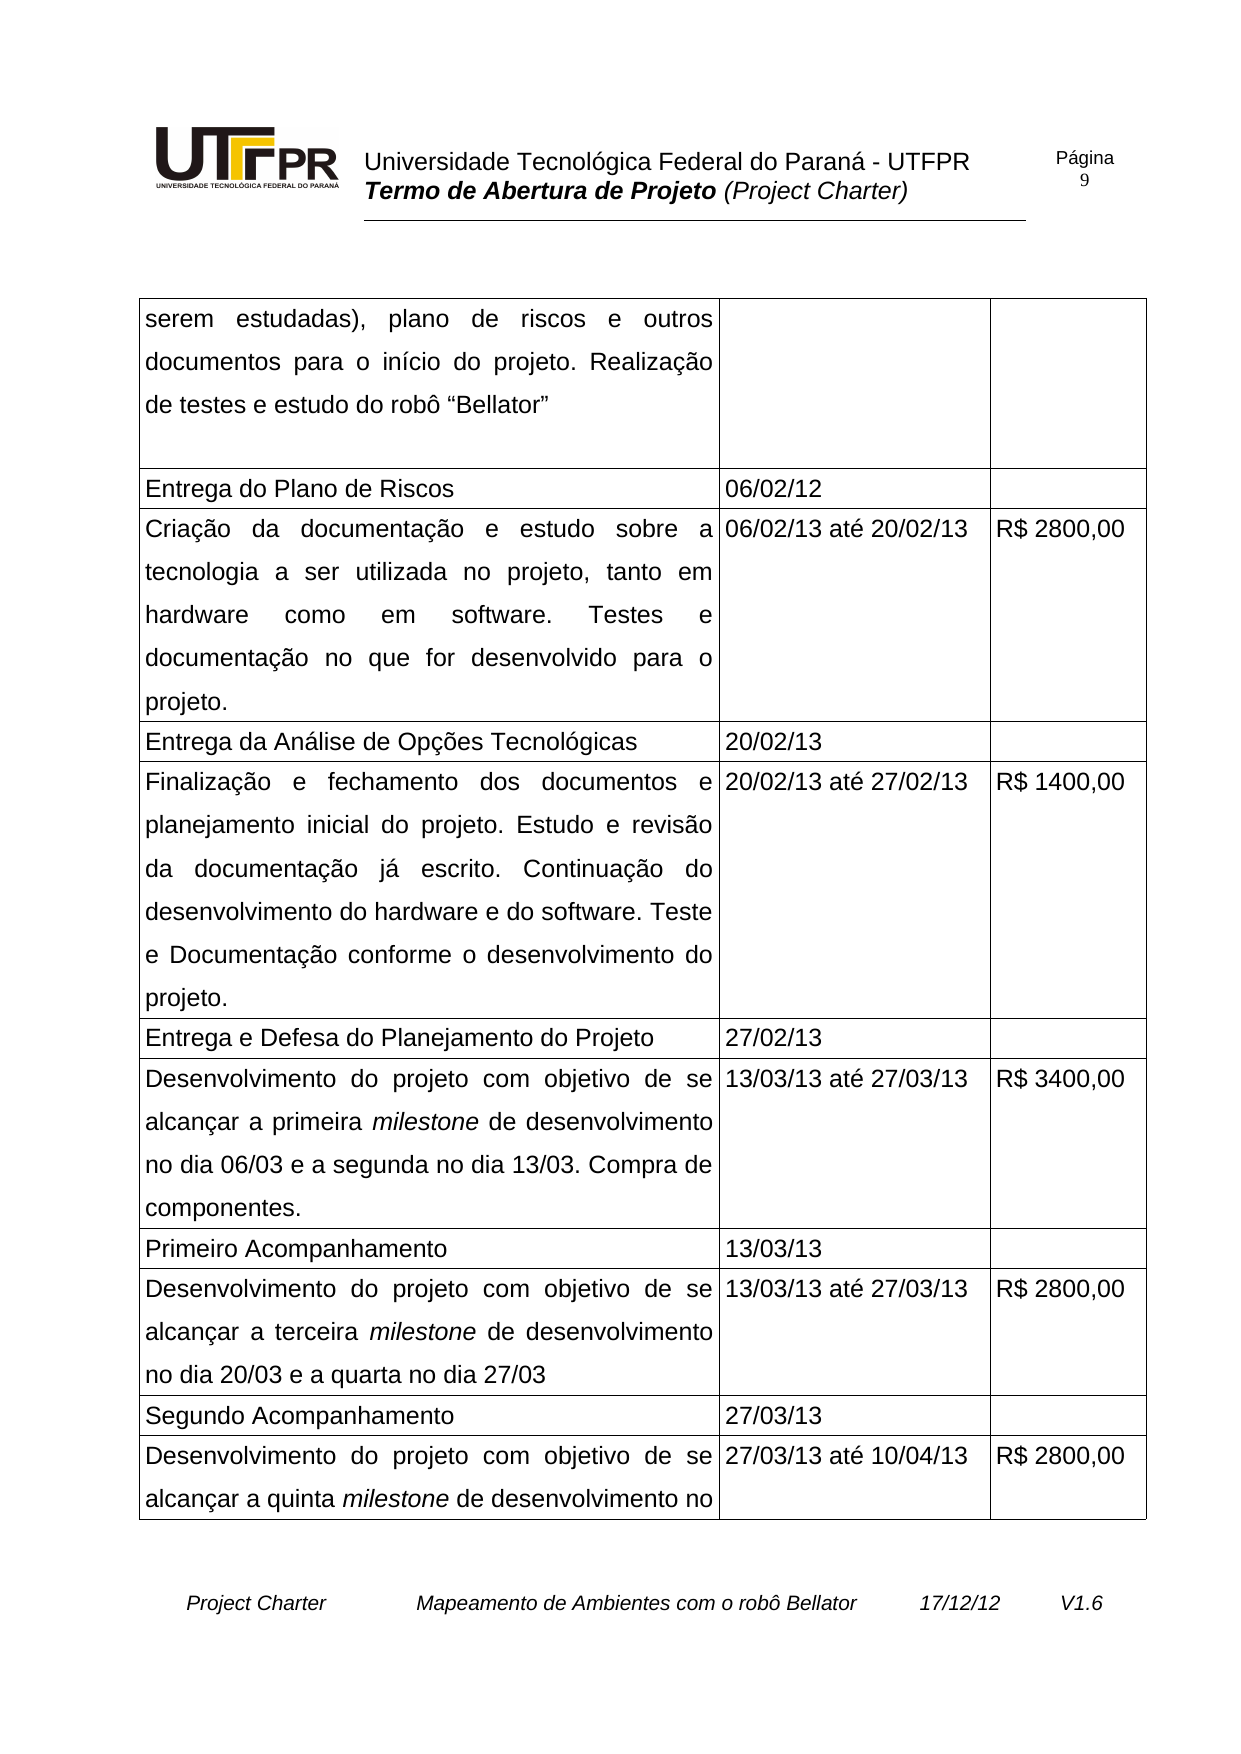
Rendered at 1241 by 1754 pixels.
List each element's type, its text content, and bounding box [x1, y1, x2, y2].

table_cell 13/03/13 até 27/03/13 [720, 1059, 990, 1228]
table_cell Criação da documentação e estudo sobre a tecnologia a ser utilizada no projeto, tanto em hardware como em software. Testes e documentação no que for desenvolvido para o projeto. [140, 509, 719, 721]
table_cell 27/03/13 [720, 1396, 990, 1435]
table_cell R$ 3400,00 [991, 1059, 1146, 1228]
table_cell Entrega da Análise de Opções Tecnológicas [140, 722, 719, 761]
table_cell 06/02/13 até 20/02/13 [720, 509, 990, 721]
table_cell R$ 2800,00 [991, 509, 1146, 721]
table_cell Desenvolvimento do projeto com objetivo de se alcançar a primeira milestone de desenvolvimento no dia 06/03 e a segunda no dia 13/03. Compra de componentes. [140, 1059, 719, 1228]
table_cell 27/03/13 até 10/04/13 [720, 1436, 990, 1519]
picture [155, 127, 339, 189]
table_cell Entrega do Plano de Riscos [140, 469, 719, 508]
table_cell R$ 2800,00 [991, 1436, 1146, 1519]
table_cell 06/02/12 [720, 469, 990, 508]
table_cell [991, 299, 1146, 468]
table_cell [991, 1229, 1146, 1268]
table_cell Desenvolvimento do projeto com objetivo de se alcançar a quinta milestone de desenvolvimento no [140, 1436, 719, 1519]
table_cell Desenvolvimento do projeto com objetivo de se alcançar a terceira milestone de desenvolvimento no dia 20/03 e a quarta no dia 27/03 [140, 1269, 719, 1395]
table_cell [991, 1019, 1146, 1058]
table_cell [991, 1396, 1146, 1435]
table_cell Finalização e fechamento dos documentos e planejamento inicial do projeto. Estudo e revisão da documentação já escrito. Continuação do desenvolvimento do hardware e do software. Teste e Documentação conforme o desenvolvimento do projeto. [140, 762, 719, 1017]
table_cell [991, 469, 1146, 508]
table_cell [720, 299, 990, 468]
table_cell 27/02/13 [720, 1019, 990, 1058]
table_cell R$ 2800,00 [991, 1269, 1146, 1395]
table_cell Entrega e Defesa do Planejamento do Projeto [140, 1019, 719, 1058]
table_cell 20/02/13 até 27/02/13 [720, 762, 990, 1017]
table_cell R$ 1400,00 [991, 762, 1146, 1017]
table_cell Segundo Acompanhamento [140, 1396, 719, 1435]
table_cell 13/03/13 até 27/03/13 [720, 1269, 990, 1395]
table_cell 20/02/13 [720, 722, 990, 761]
table_cell [991, 722, 1146, 761]
table_cell Primeiro Acompanhamento [140, 1229, 719, 1268]
table_cell 13/03/13 [720, 1229, 990, 1268]
table_cell serem estudadas), plano de riscos e outros documentos para o início do projeto. Realização de testes e estudo do robô “Bellator” [140, 299, 719, 468]
